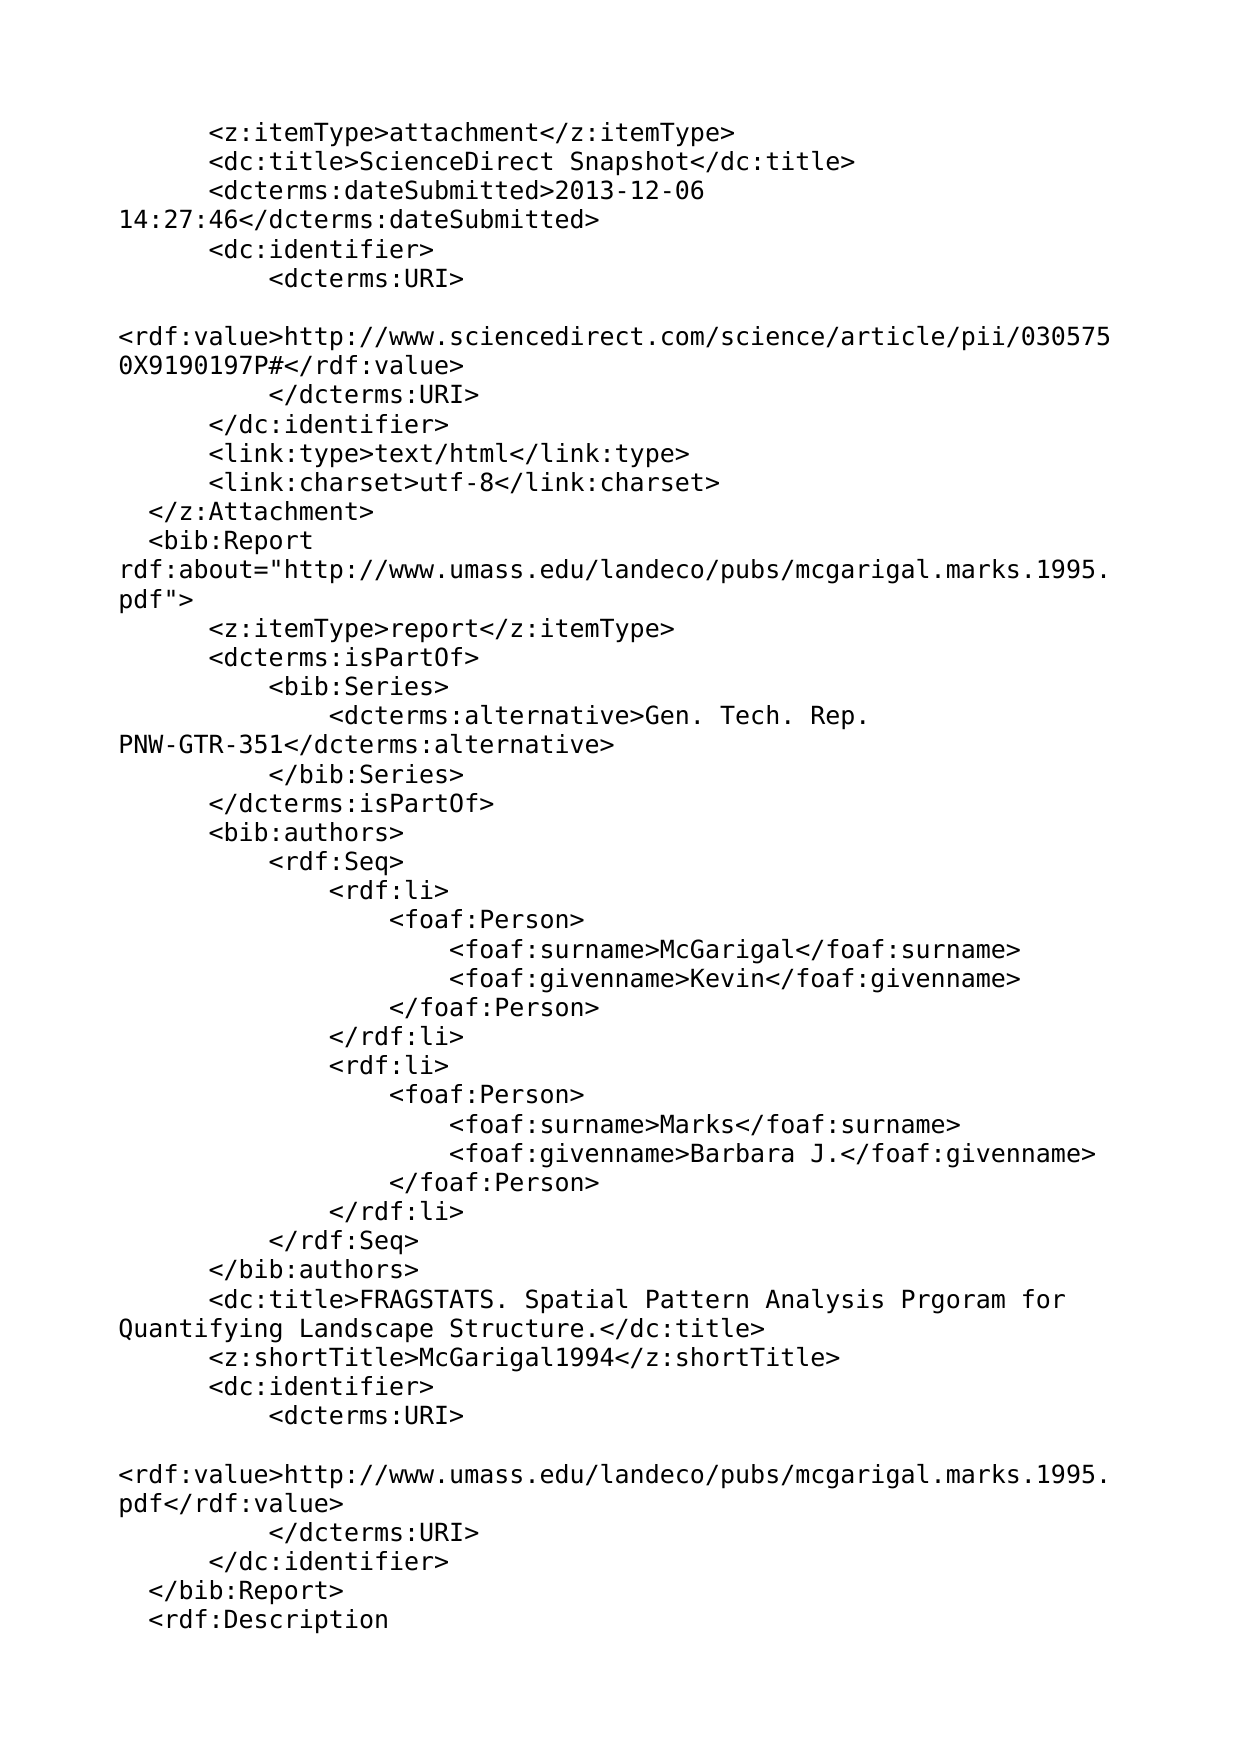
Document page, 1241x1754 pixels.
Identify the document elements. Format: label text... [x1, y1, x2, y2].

text <z:itemType>attachment</z:itemType> <dc:title>ScienceDirect Snapshot</dc:title> <dcterms:dateSubmitted>2013-12-06 14:27:46</dcterms:dateSubmitted> <dc:identifier> <dcterms:URI> <rdf:value>http://www.sciencedirect.com/science/article/pii/0305750X9190197P#</rdf:value> </dcterms:URI> </dc:identifier> <link:type>text/html</link:type> <link:charset>utf-8</link:charset> </z:Attachment> <bib:Report rdf:about="http://www.umass.edu/landeco/pubs/mcgarigal.marks.1995.pdf"> <z:itemType>report</z:itemType> <dcterms:isPartOf> <bib:Series> <dcterms:alternative>Gen. Tech. Rep. PNW-GTR-351</dcterms:alternative> </bib:Series> </dcterms:isPartOf> <bib:authors> <rdf:Seq> <rdf:li> <foaf:Person> <foaf:surname>McGarigal</foaf:surname> <foaf:givenname>Kevin</foaf:givenname> </foaf:Person> </rdf:li> <rdf:li> <foaf:Person> <foaf:surname>Marks</foaf:surname> <foaf:givenname>Barbara J.</foaf:givenname> </foaf:Person> </rdf:li> </rdf:Seq> </bib:authors> <dc:title>FRAGSTATS. Spatial Pattern Analysis Prgoram for Quantifying Landscape Structure.</dc:title> <z:shortTitle>McGarigal1994</z:shortTitle> <dc:identifier> <dcterms:URI> <rdf:value>http://www.umass.edu/landeco/pubs/mcgarigal.marks.1995.pdf</rdf:value> </dcterms:URI> </dc:identifier> </bib:Report> <rdf:Description [118, 118, 1122, 1635]
